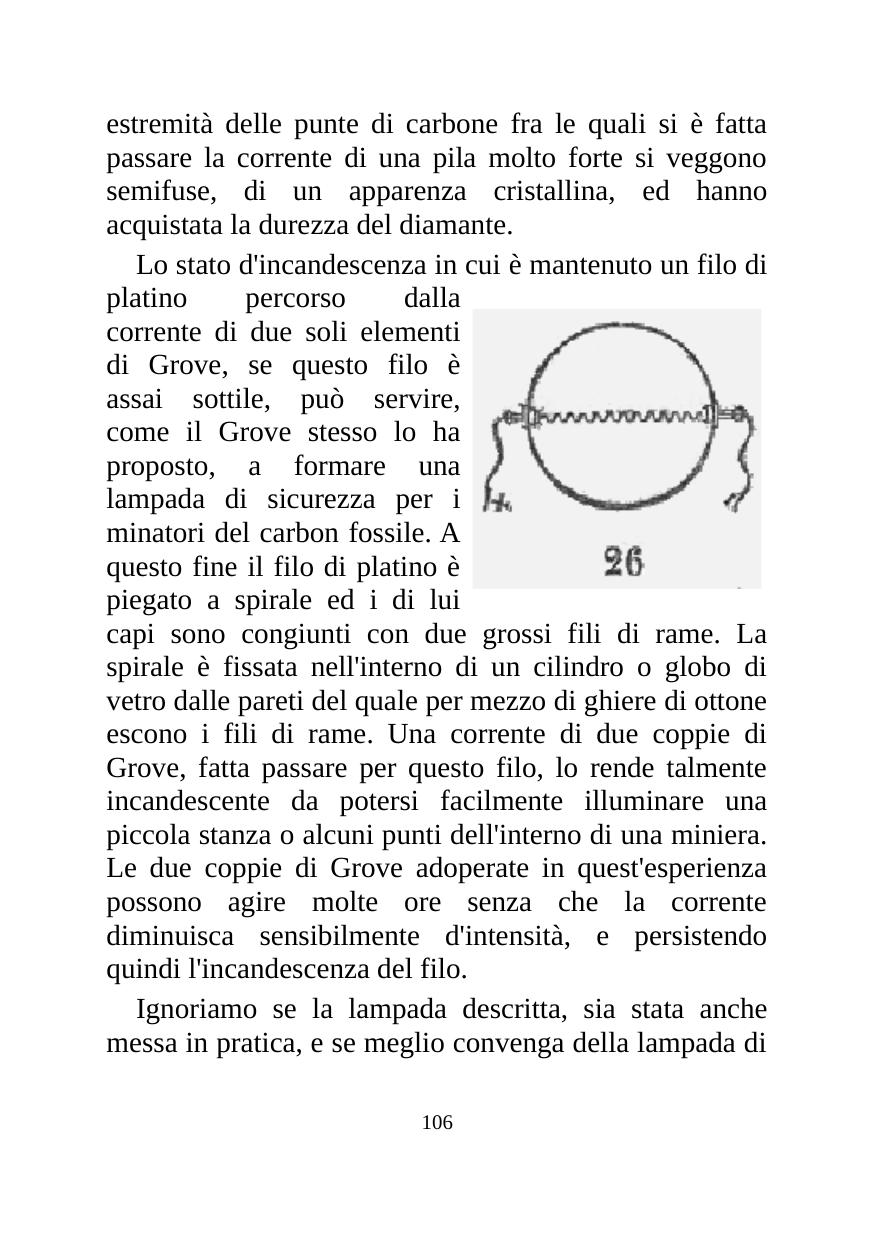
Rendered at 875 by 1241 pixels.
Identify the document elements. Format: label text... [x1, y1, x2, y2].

text estremità delle punte di carbone fra le quali si è fatta passare la corrente di una pila molto forte si veggono semifuse, di un apparenza cristallina, ed hanno acquistata la durezza del diamante. [106, 106, 768, 240]
text Lo stato d'incandescenza in cui è mantenuto un filo di platino percorso dalla corrente di due soli elementi di Grove, se questo filo è assai sottile, può servire, come il Grove stesso lo ha proposto, a formare una lampada di sicurezza per i minatori del carbon fossile. A questo fine il filo di platino è piegato a spirale ed i di lui capi sono congiunti con due grossi fili di rame. La spirale è fissata nell'interno di un cilindro o globo di vetro dalle pareti del quale per mezzo di ghiere di ottone escono i fili di rame. Una corrente di due coppie di Grove, fatta passare per questo filo, lo rende talmente incandescente da potersi facilmente illuminare una piccola stanza o alcuni punti dell'interno di una miniera. Le due coppie di Grove adoperate in quest'esperienza possono agire molte ore senza che la corrente diminuisca sensibilmente d'intensità, e persistendo quindi l'incandescenza del filo. [106, 247, 768, 985]
text Ignoriamo se la lampada descritta, sia stata anche messa in pratica, e se meglio convenga della lampada di [106, 991, 768, 1058]
